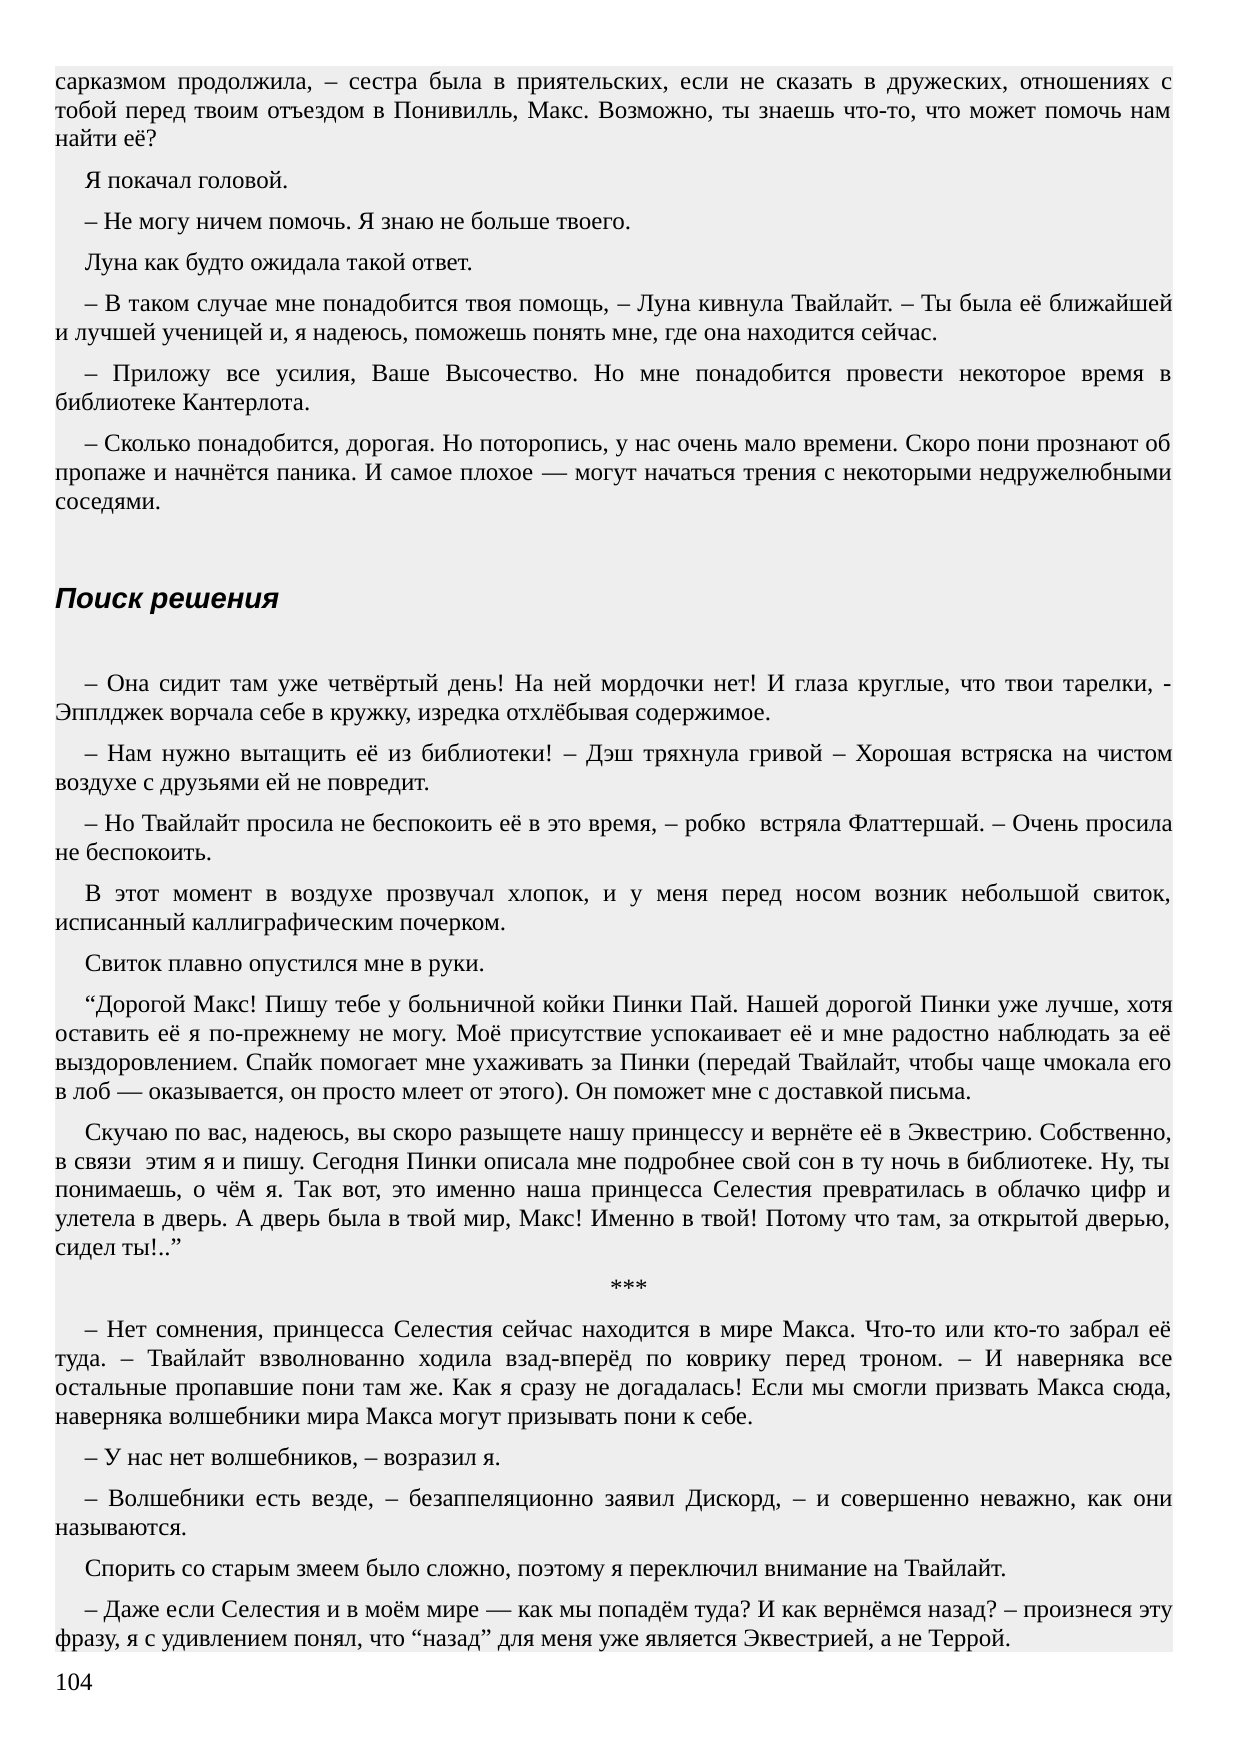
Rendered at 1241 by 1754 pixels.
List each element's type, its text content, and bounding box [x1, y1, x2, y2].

subtitle Поиск решения [55, 581, 1173, 614]
text – Нет сомнения, принцесса Селестия сейчас находится в мире Макса. Что-то или кто-то забрал её туда. – Твайлайт взволнованно ходила взад-вперёд по коврику перед троном. – И наверняка все остальные пропавшие пони там же. Как я сразу не догадалась! Если мы смогли призвать Макса сюда, наверняка волшебники мира Макса могут призывать пони к себе. [55, 1314, 1173, 1429]
text – Не могу ничем помочь. Я знаю не больше твоего. [55, 206, 1173, 235]
text “Дорогой Макс! Пишу тебе у больничной койки Пинки Пай. Нашей дорогой Пинки уже лучше, хотя оставить её я по-прежнему не могу. Моё присутствие успокаивает её и мне радостно наблюдать за её выздоровлением. Спайк помогает мне ухаживать за Пинки (передай Твайлайт, чтобы чаще чмокала его в лоб — оказывается, он просто млеет от этого). Он поможет мне с доставкой письма. [55, 989, 1173, 1104]
text – В таком случае мне понадобится твоя помощь, – Луна кивнула Твайлайт. – Ты была её ближайшей и лучшей ученицей и, я надеюсь, поможешь понять мне, где она находится сейчас. [55, 288, 1173, 346]
text Спорить со старым змеем было сложно, поэтому я переключил внимание на Твайлайт. [55, 1553, 1173, 1582]
text – Она сидит там уже четвёртый день! На ней мордочки нет! И глаза круглые, что твои тарелки, - Эпплджек ворчала себе в кружку, изредка отхлёбывая содержимое. [55, 668, 1173, 726]
text Луна как будто ожидала такой ответ. [55, 247, 1173, 276]
text – Сколько понадобится, дорогая. Но поторопись, у нас очень мало времени. Скоро пони прознают об пропаже и начнётся паника. И самое плохое — могут начаться трения с некоторыми недружелюбными соседями. [55, 428, 1173, 515]
text Я покачал головой. [55, 165, 1173, 193]
text – Но Твайлайт просила не беспокоить её в это время, – робко встряла Флаттершай. – Очень просила не беспокоить. [55, 808, 1173, 866]
text – Даже если Селестия и в моём мире — как мы попадём туда? И как вернёмся назад? – произнеся эту фразу, я с удивлением понял, что “назад” для меня уже является Эквестрией, а не Террой. [55, 1594, 1173, 1652]
text сарказмом продолжила, – сестра была в приятельских, если не сказать в дружеских, отношениях с тобой перед твоим отъездом в Понивилль, Макс. Возможно, ты знаешь что-то, что может помочь нам найти её? [55, 66, 1173, 152]
text – У нас нет волшебников, – возразил я. [55, 1442, 1173, 1471]
text В этот момент в воздухе прозвучал хлопок, и у меня перед носом возник небольшой свиток, исписанный каллиграфическим почерком. [55, 878, 1173, 936]
text – Приложу все усилия, Ваше Высочество. Но мне понадобится провести некоторое время в библиотеке Кантерлота. [55, 358, 1173, 416]
text Скучаю по вас, надеюсь, вы скоро разыщете нашу принцессу и вернёте её в Эквестрию. Собственно, в связи этим я и пишу. Сегодня Пинки описала мне подробнее свой сон в ту ночь в библиотеке. Ну, ты понимаешь, о чём я. Так вот, это именно наша принцесса Селестия превратилась в облачко цифр и улетела в дверь. А дверь была в твой мир, Макс! Именно в твой! Потому что там, за открытой дверью, сидел ты!..” [55, 1117, 1173, 1261]
text – Нам нужно вытащить её из библиотеки! – Дэш тряхнула гривой – Хорошая встряска на чистом воздухе с друзьями ей не повредит. [55, 738, 1173, 796]
text – Волшебники есть везде, – безаппеляционно заявил Дискорд, – и совершенно неважно, как они называются. [55, 1483, 1173, 1541]
text *** [55, 1273, 1173, 1302]
text Свиток плавно опустился мне в руки. [55, 948, 1173, 977]
